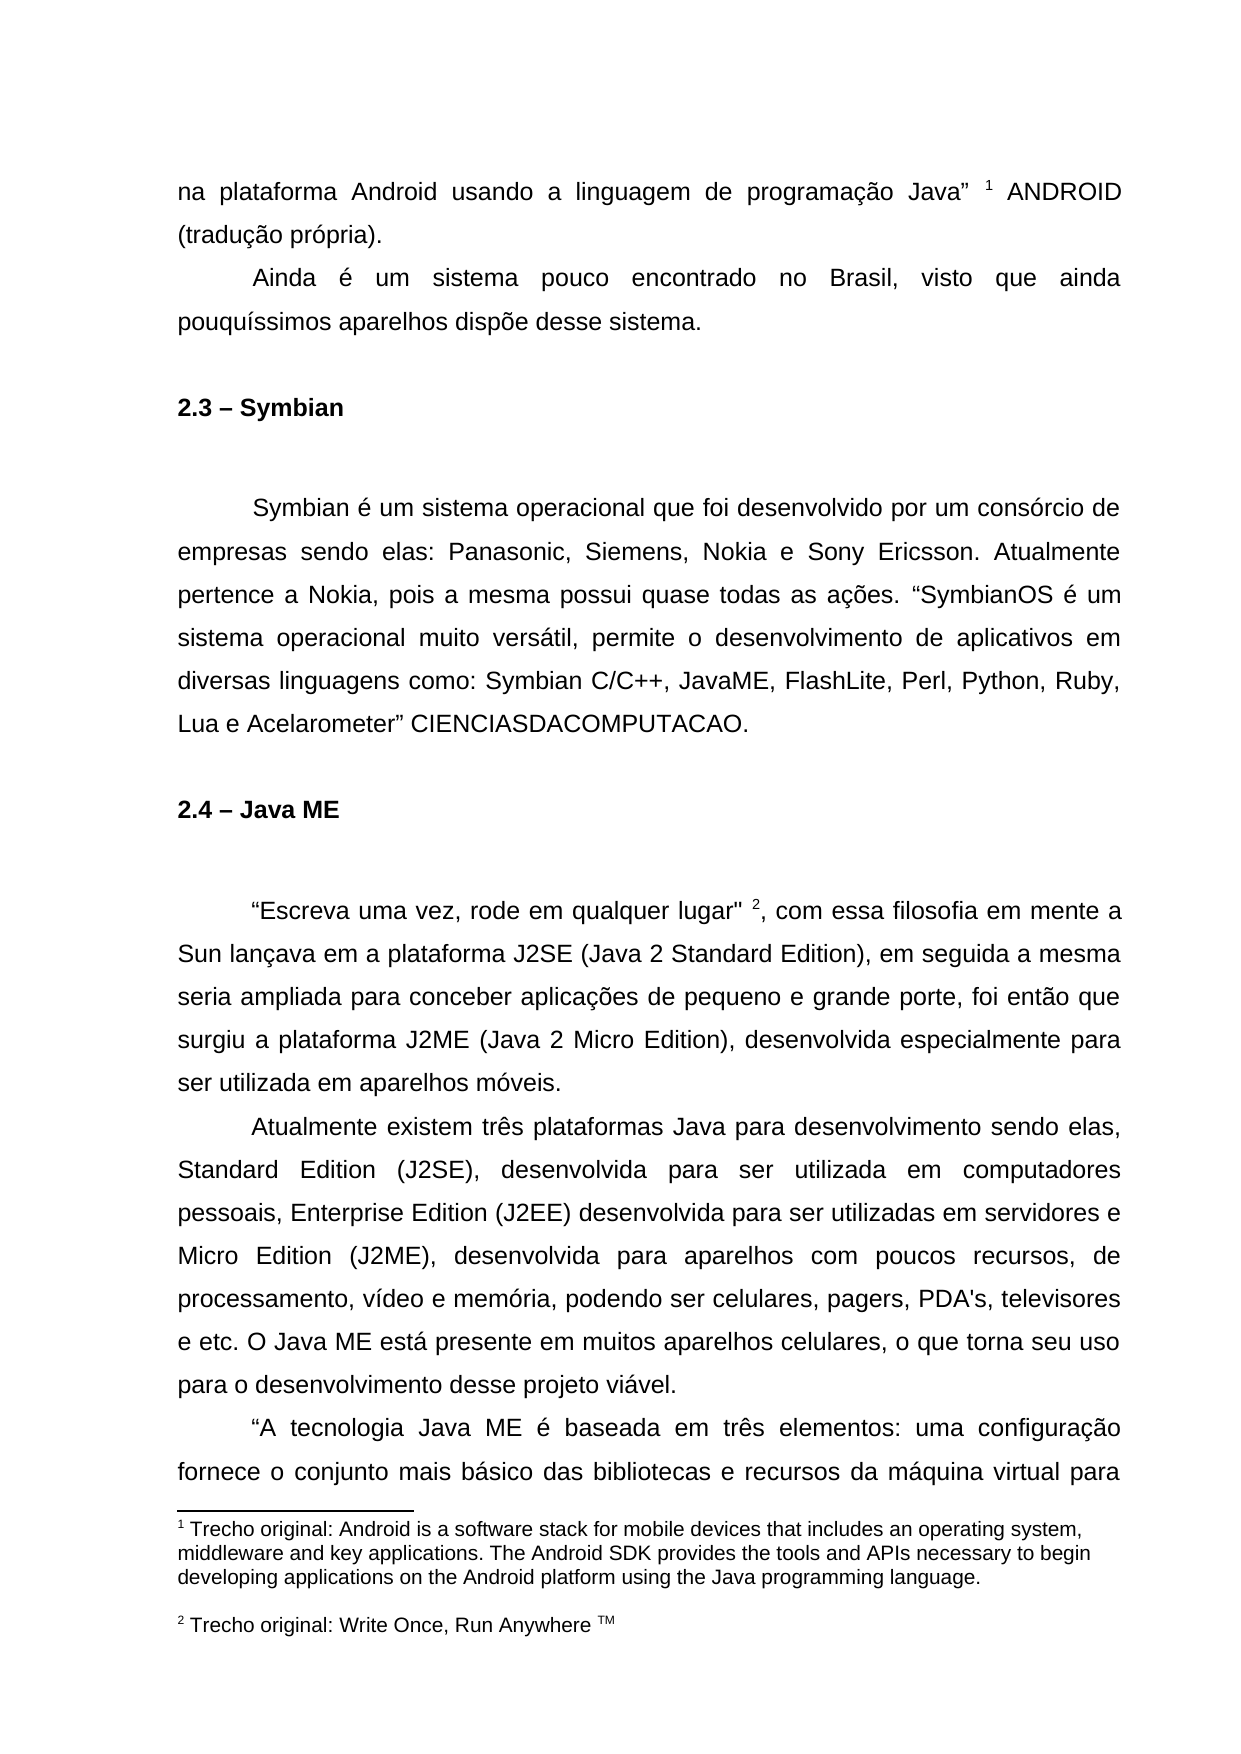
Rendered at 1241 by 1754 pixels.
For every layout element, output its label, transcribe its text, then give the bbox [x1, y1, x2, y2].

text Atualmente existem três plataformas Java para desenvolvimento sendo elas, Standard Edition (J2SE), desenvolvida para ser utilizada em computadores pessoais, Enterprise Edition (J2EE) desenvolvida para ser utilizadas em servidores e Micro Edition (J2ME), desenvolvida para aparelhos com poucos recursos, de processamento, vídeo e memória, podendo ser celulares, pagers, PDA's, televisores e etc. O Java ME está presente em muitos aparelhos celulares, o que torna seu uso para o desenvolvimento desse projeto viável. [177, 1111, 1122, 1399]
text “Escreva uma vez, rode em qualquer lugar" , com essa filosofia em mente a Sun lançava em a plataforma J2SE (Java 2 Standard Edition), em seguida a mesma seria ampliada para conceber aplicações de pequeno e grande porte, foi então que surgiu a plataforma J2ME (Java 2 Micro Edition), desenvolvida especialmente para ser utilizada em aparelhos móveis. [177, 896, 1122, 1097]
text na plataforma Android usando a linguagem de programação Java” ANDROID (tradução própria). [177, 177, 1122, 249]
text Symbian é um sistema operacional que foi desenvolvido por um consórcio de empresas sendo elas: Panasonic, Siemens, Nokia e Sony Ericsson. Atualmente pertence a Nokia, pois a mesma possui quase todas as ações. “SymbianOS é um sistema operacional muito versátil, permite o desenvolvimento de aplicativos em diversas linguagens como: Symbian C/C++, JavaME, FlashLite, Perl, Python, Ruby, Lua e Acelarometer” CIENCIASDACOMPUTACAO. [177, 493, 1122, 738]
text Trecho original: Android is a software stack for mobile devices that includes an operating system, middleware and key applications. The Android SDK provides the tools and APIs necessary to begin developing applications on the Android platform using the Java programming language. [177, 1517, 1122, 1589]
text Trecho original: Write Once, Run Anywhere TM [177, 1613, 1122, 1637]
subtitle 2.4 – Java ME [177, 795, 1122, 824]
subtitle 2.3 – Symbian [177, 393, 1122, 421]
text “A tecnologia Java ME é baseada em três elementos: uma configuração fornece o conjunto mais básico das bibliotecas e recursos da máquina virtual para [177, 1413, 1122, 1485]
text Ainda é um sistema pouco encontrado no Brasil, visto que ainda pouquíssimos aparelhos dispõe desse sistema. [177, 263, 1122, 335]
